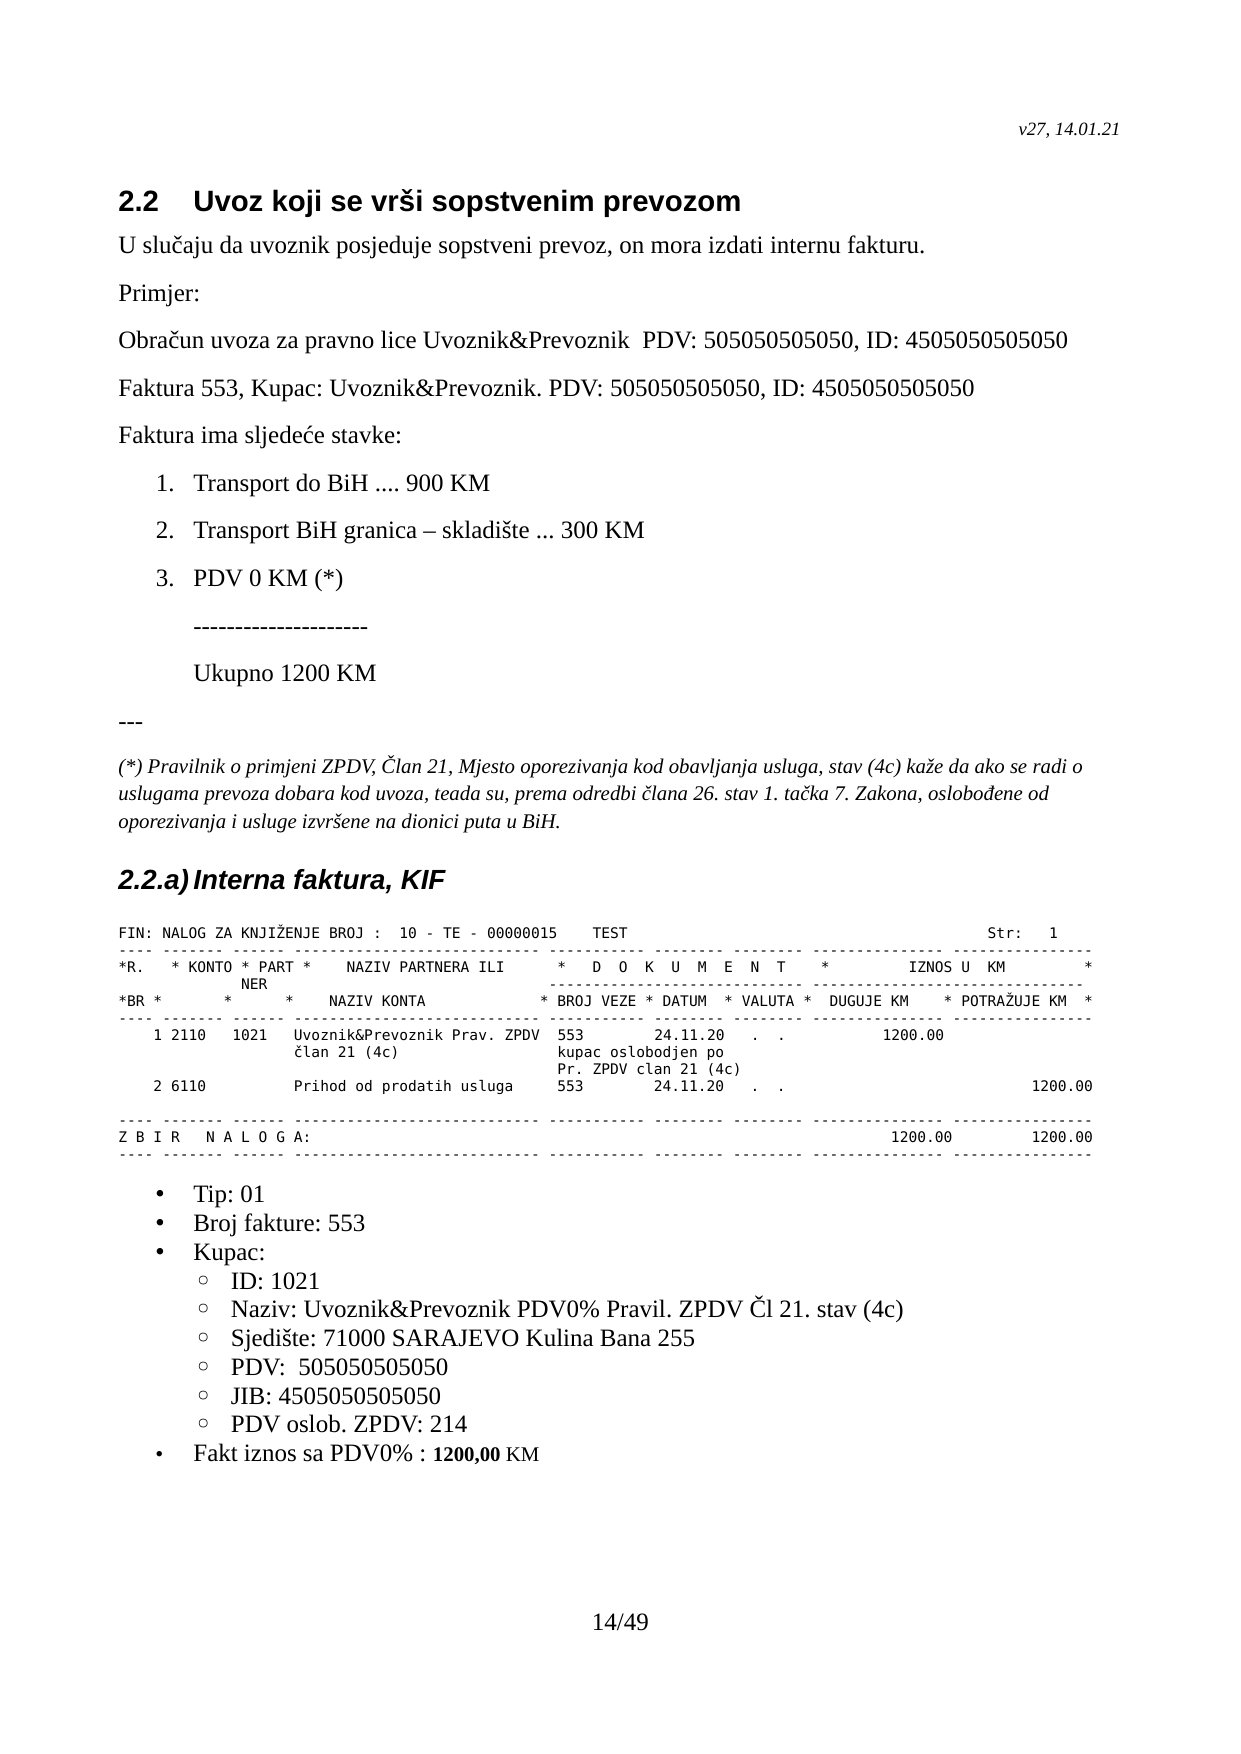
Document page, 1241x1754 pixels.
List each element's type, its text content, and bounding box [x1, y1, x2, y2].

list Kupac: [156, 1237, 1122, 1266]
subtitle Faktura ima sljedeće stavke: [118, 420, 1122, 449]
text Z B I R N A L O G A: 1200.00 1200.00 [118, 1129, 1122, 1146]
list ID: 1021 [193, 1266, 1122, 1294]
subtitle U slučaju da uvoznik posjeduje sopstveni prevoz, on mora izdati internu fakturu. [118, 230, 1122, 259]
list JIB: 4505050505050 [193, 1381, 1122, 1409]
list Sjedište: 71000 SARAJEVO Kulina Bana 255 [193, 1323, 1122, 1352]
text Pr. ZPDV clan 21 (4c) [118, 1061, 1122, 1078]
text ---- ------- ------ ---------------------------- ----------- -------- -------- --------------- ---------------- [118, 1112, 1122, 1129]
subtitle Obračun uvoza za pravno lice Uvoznik&Prevoznik PDV: 505050505050, ID: 4505050505050 [118, 325, 1122, 354]
list Naziv: Uvoznik&Prevoznik PDV0% Pravil. ZPDV Čl 21. stav (4c) [193, 1294, 1122, 1323]
subtitle (*) Pravilnik o primjeni ZPDV, Član 21, Mjesto oporezivanja kod obavljanja usluga, stav (4c) kaže da ako se radi o uslugama prevoza dobara kod uvoza, teada su, prema odredbi člana 26. stav 1. tačka 7. Zakona, oslobođene od oporezivanja i usluge izvršene na dionici puta u BiH. [118, 754, 1122, 833]
subtitle Transport do BiH .... 900 KM [156, 468, 1122, 497]
text 2 6110 Prihod od prodatih usluga 553 24.11.20 . . 1200.00 [118, 1078, 1122, 1095]
subtitle --------------------- [118, 611, 1122, 639]
text NER ----------------------------- ------------------------------- [118, 976, 1122, 993]
list PDV: 505050505050 [193, 1352, 1122, 1381]
subtitle PDV 0 KM (*) [156, 563, 1122, 592]
text ---- ------- ------ ---------------------------- ----------- -------- -------- --------------- ---------------- [118, 1010, 1122, 1027]
text član 21 (4c) kupac oslobodjen po [118, 1044, 1122, 1061]
text ---- ------- ------ ---------------------------- ----------- -------- -------- --------------- ---------------- [118, 942, 1122, 959]
list Fakt iznos sa PDV0% : 1200,00 KM [156, 1438, 1122, 1467]
subtitle Primjer: [118, 278, 1122, 306]
text ---- ------- ------ ---------------------------- ----------- -------- -------- --------------- ---------------- [118, 1146, 1122, 1163]
text *BR * * * NAZIV KONTA * BROJ VEZE * DATUM * VALUTA * DUGUJE KM * POTRAŽUJE KM * [118, 993, 1122, 1010]
list PDV oslob. ZPDV: 214 [193, 1409, 1122, 1438]
text *R. * KONTO * PART * NAZIV PARTNERA ILI * D O K U M E N T * IZNOS U KM * [118, 959, 1122, 976]
text 1 2110 1021 Uvoznik&Prevoznik Prav. ZPDV 553 24.11.20 . . 1200.00 [118, 1027, 1122, 1044]
list Tip: 01 [156, 1179, 1122, 1208]
list Broj fakture: 553 [156, 1208, 1122, 1237]
subtitle Interna faktura, KIF [118, 863, 1122, 895]
subtitle --- [118, 706, 1122, 735]
subtitle Ukupno 1200 KM [156, 658, 1122, 687]
subtitle Faktura 553, Kupac: Uvoznik&Prevoznik. PDV: 505050505050, ID: 4505050505050 [118, 373, 1122, 402]
text FIN: NALOG ZA KNJIŽENJE BROJ : 10 - TE - 00000015 TEST Str: 1 [118, 925, 1122, 942]
subtitle Transport BiH granica – skladište ... 300 KM [156, 516, 1122, 544]
subtitle Uvoz koji se vrši sopstvenim prevozom [118, 184, 1122, 217]
